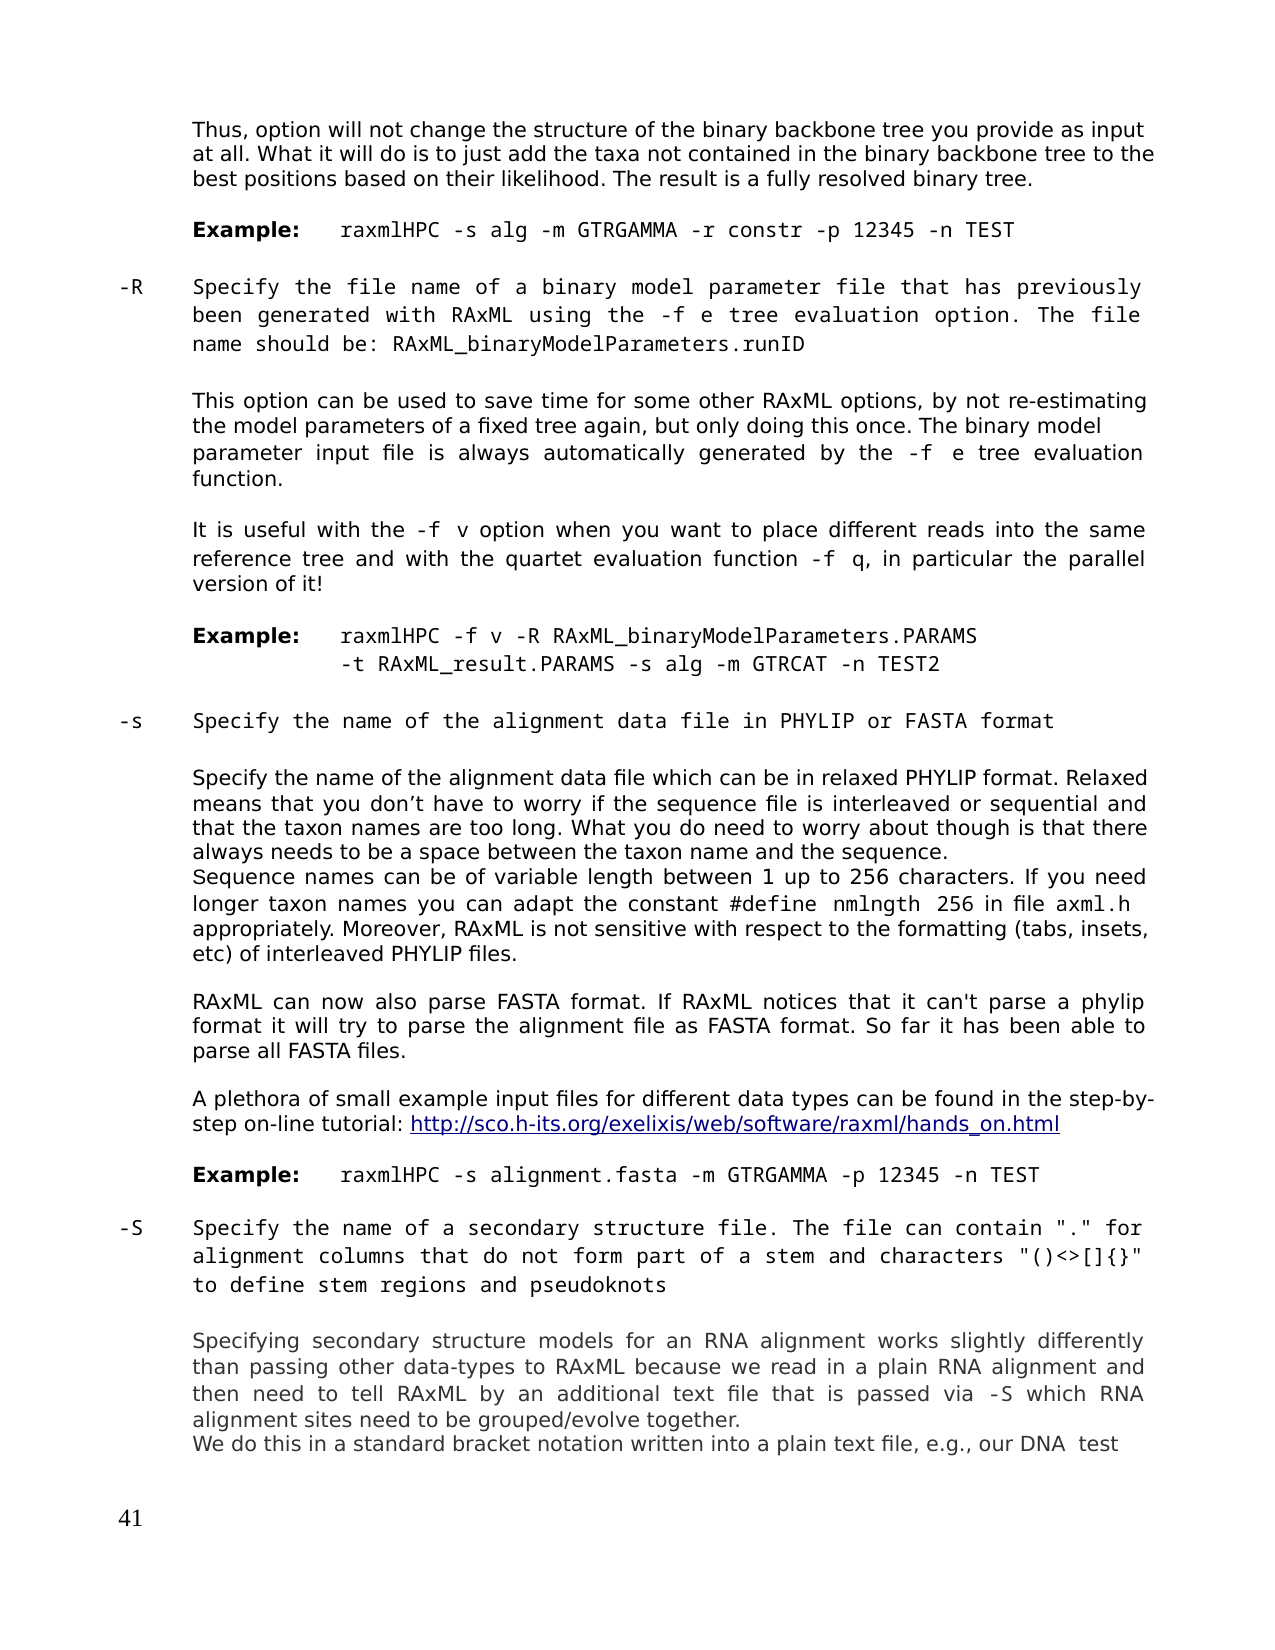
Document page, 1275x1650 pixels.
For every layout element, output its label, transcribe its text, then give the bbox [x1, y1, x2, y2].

text It is useful with the -f v option when you want to place different reads into the same reference tree and with the quartet evaluation function -f q, in particular the parallel version of it! [118, 516, 1157, 597]
text -S Specify the name of a secondary structure file. The file can contain "." for [118, 1213, 1157, 1241]
text Thus, option will not change the structure of the binary backbone tree you provide as input at all. What it will do is to just add the taxa not contained in the binary backbone tree to the best positions based on their likelihood. The result is a fully resolved binary tree. [118, 118, 1157, 191]
text This option can be used to save time for some other RAxML options, by not re-estimating the model parameters of a fixed tree again, but only doing this once. The binary model parameter input file is always automatically generated by the -f e tree evaluation function. [118, 386, 1157, 491]
text Example: raxmlHPC -f v -R RAxML_binaryModelParameters.PARAMS [118, 621, 1157, 649]
text Specify the name of the alignment data file which can be in relaxed PHYLIP format. Relaxed means that you don’t have to worry if the sequence file is interleaved or sequential and that the taxon names are too long. What you do need to worry about though is that there always needs to be a space between the taxon name and the sequence. [118, 763, 1157, 864]
text Specifying secondary structure models for an RNA alignment works slightly differently than passing other data-types to RAxML because we read in a plain RNA alignment and then need to tell RAxML by an additional text file that is passed via -S which RNA alignment sites need to be grouped/evolve together. [118, 1327, 1157, 1432]
text A plethora of small example input files for different data types can be found in the step-by- step on-line tutorial: http://sco.h-its.org/exelixis/web/software/raxml/hands_on.html [118, 1087, 1157, 1136]
text -t RAxML_result.PARAMS -s alg -m GTRCAT -n TEST2 [118, 649, 1157, 678]
text -R Specify the file name of a binary model parameter file that has previously been generated with RAxML using the -f e tree evaluation option. The file name should be: RAxML_binaryModelParameters.runID [118, 272, 1157, 357]
text -s Specify the name of the alignment data file in PHYLIP or FASTA format [118, 706, 1157, 735]
text Example: raxmlHPC -s alg -m GTRGAMMA -r constr -p 12345 -n TEST [118, 215, 1157, 244]
text Sequence names can be of variable length between 1 up to 256 characters. If you need longer taxon names you can adapt the constant #define nmlngth 256 in file axml.h appropriately. Moreover, RAxML is not sensitive with respect to the formatting (tabs, insets, etc) of interleaved PHYLIP files. [118, 864, 1157, 966]
text alignment columns that do not form part of a stem and characters "()<>[]{}" to define stem regions and pseudoknots [118, 1241, 1157, 1298]
text Example: raxmlHPC -s alignment.fasta -m GTRGAMMA -p 12345 -n TEST [118, 1160, 1157, 1189]
text RAxML can now also parse FASTA format. If RAxML notices that it can't parse a phylip format it will try to parse the alignment file as FASTA format. So far it has been able to parse all FASTA files. [118, 990, 1157, 1063]
text We do this in a standard bracket notation written into a plain text file, e.g., our DNA test [118, 1432, 1157, 1456]
